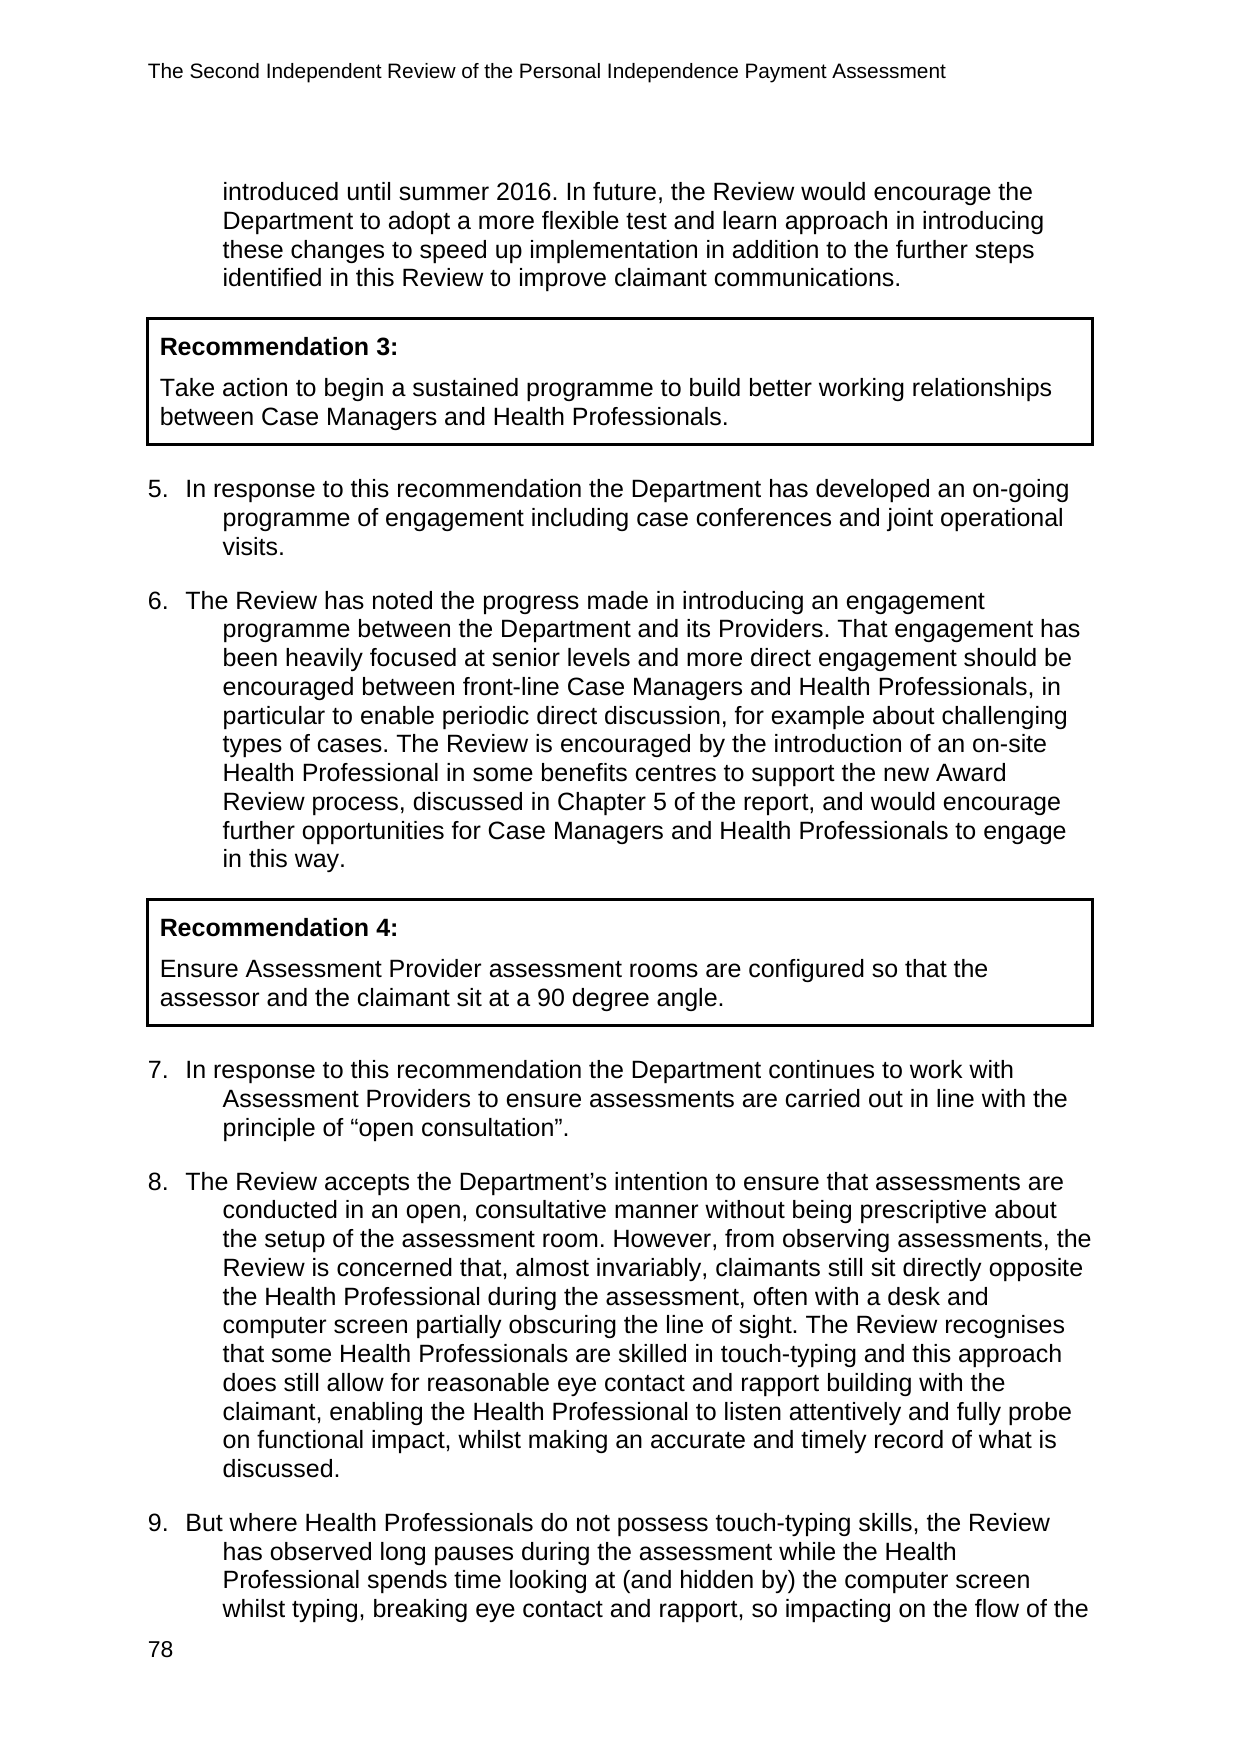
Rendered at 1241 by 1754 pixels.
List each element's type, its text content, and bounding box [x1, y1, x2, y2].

list The Review accepts the Department’s intention to ensure that assessments are conducted in an open, consultative manner without being prescriptive about the setup of the assessment room. However, from observing assessments, the Review is concerned that, almost invariably, claimants still sit directly opposite the Health Professional during the assessment, often with a desk and computer screen partially obscuring the line of sight. The Review recognises that some Health Professionals are skilled in touch-typing and this approach does still allow for reasonable eye contact and rapport building with the claimant, enabling the Health Professional to listen attentively and fully probe on functional impact, whilst making an accurate and timely record of what is discussed. [148, 1167, 1092, 1483]
table_header Recommendation 3: Take action to begin a sustained programme to build better working relationships between Case Managers and Health Professionals. [149, 320, 1091, 443]
list The Review has noted the progress made in introducing an engagement programme between the Department and its Providers. That engagement has been heavily focused at senior levels and more direct engagement should be encouraged between front-line Case Managers and Health Professionals, in particular to enable periodic direct discussion, for example about challenging types of cases. The Review is encouraged by the introduction of an on-site Health Professional in some benefits centres to support the new Award Review process, discussed in Chapter 5 of the report, and would encourage further opportunities for Case Managers and Health Professionals to engage in this way. [148, 586, 1092, 873]
list In response to this recommendation the Department continues to work with Assessment Providers to ensure assessments are carried out in line with the principle of “open consultation”. [148, 1056, 1092, 1142]
list But where Health Professionals do not possess touch-typing skills, the Review has observed long pauses during the assessment while the Health Professional spends time looking at (and hidden by) the computer screen whilst typing, breaking eye contact and rapport, so impacting on the flow of the [148, 1508, 1092, 1623]
table_header Recommendation 4: Ensure Assessment Provider assessment rooms are configured so that the assessor and the claimant sit at a 90 degree angle. [149, 901, 1091, 1024]
list In response to this recommendation the Department has developed an on-going programme of engagement including case conferences and joint operational visits. [148, 474, 1092, 561]
list introduced until summer 2016. In future, the Review would encourage the Department to adopt a more flexible test and learn approach in introducing these changes to speed up implementation in addition to the further steps identified in this Review to improve claimant communications. [148, 177, 1092, 292]
